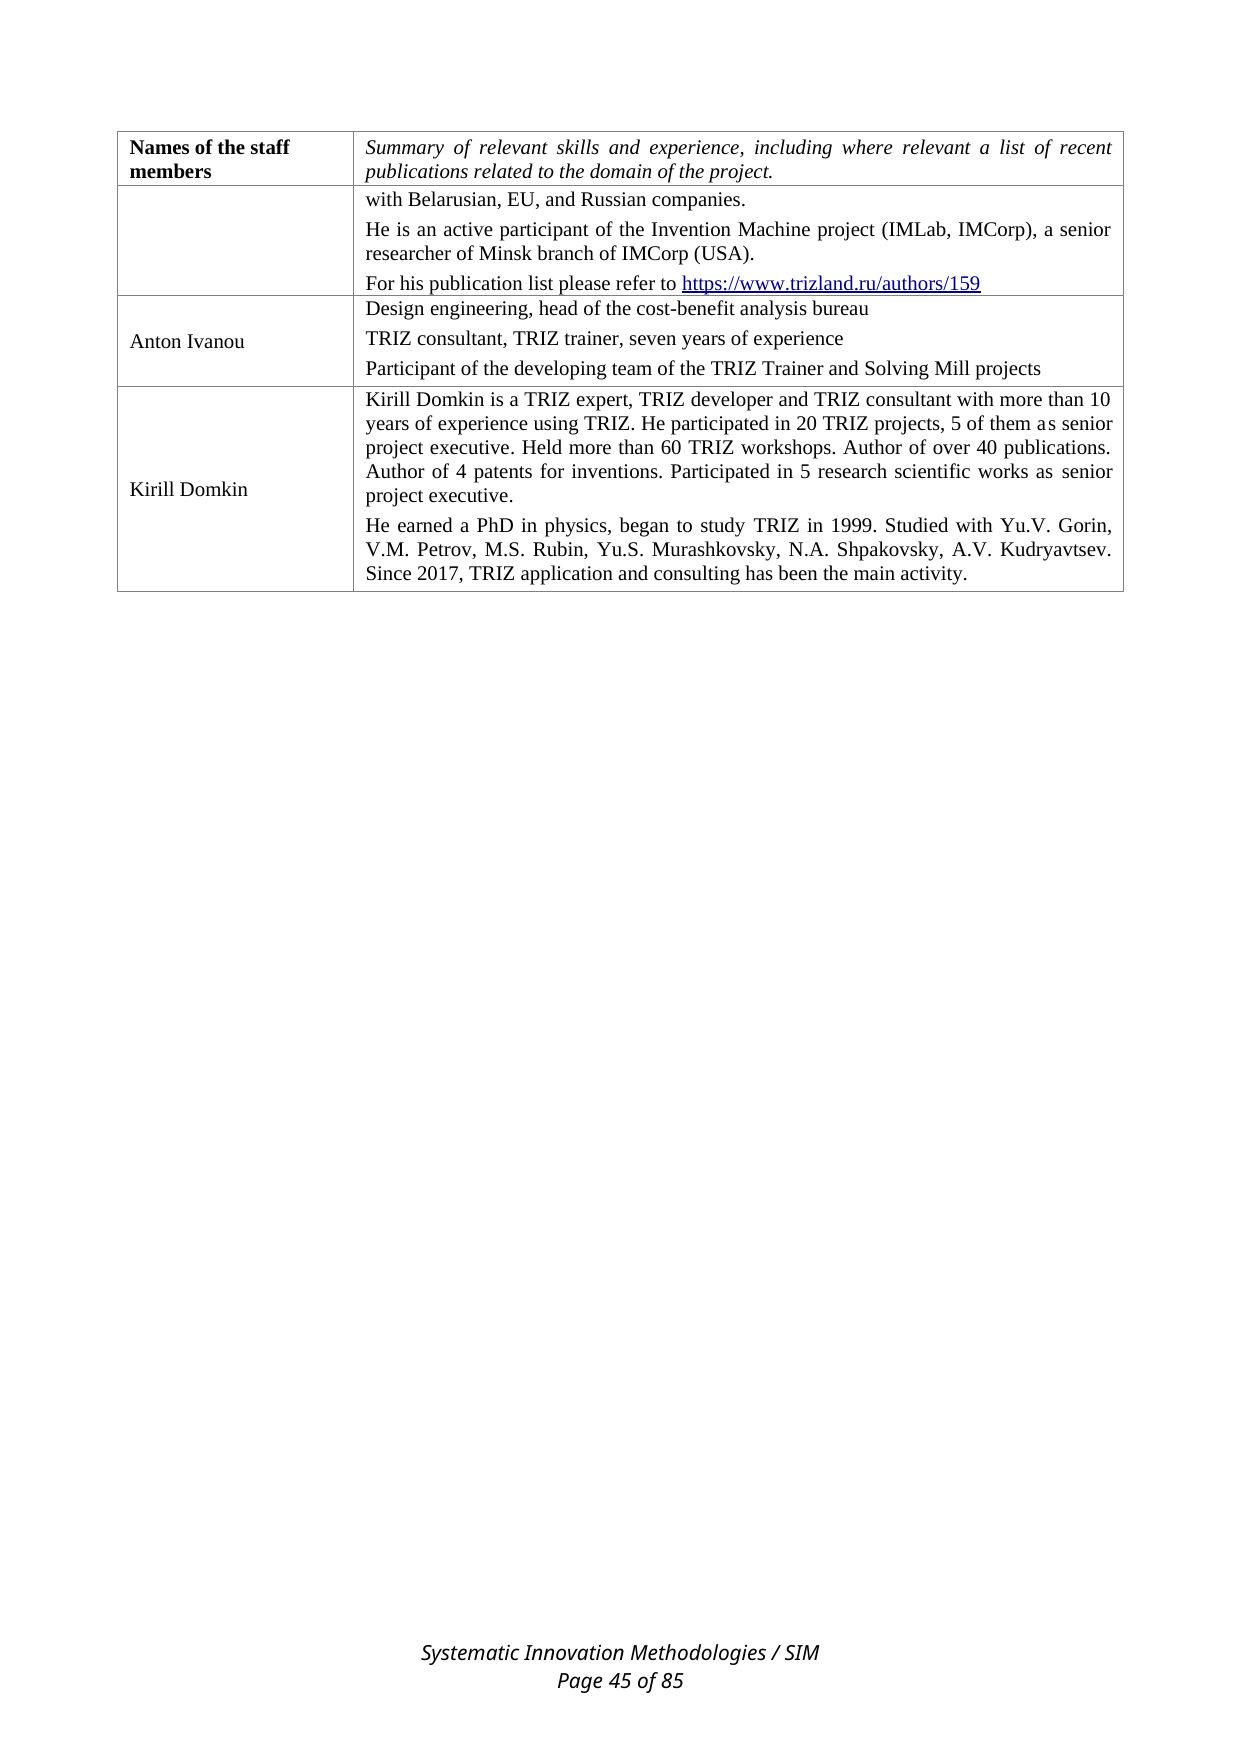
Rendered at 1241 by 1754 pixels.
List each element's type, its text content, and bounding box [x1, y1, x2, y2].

table_cell with Belarusian, EU, and Russian companies. He is an active participant of the Invention Machine project (IMLab, IMCorp), a senior researcher of Minsk branch of IMCorp (USA). For his publication list please refer to https://www.trizland.ru/authors/159 [354, 186, 1123, 294]
table_header Summary of relevant skills and experience, including where relevant a list of recent publications related to the domain of the project. [354, 132, 1123, 185]
table_cell Anton Ivanou [118, 296, 353, 386]
table_cell Kirill Domkin [118, 387, 353, 591]
table_header Names of the staff members [118, 132, 353, 185]
table_cell Design engineering, head of the cost-benefit analysis bureau TRIZ consultant, TRIZ trainer, seven years of experience Participant of the developing team of the TRIZ Trainer and Solving Mill projects [354, 296, 1123, 386]
table_cell [118, 186, 353, 294]
table_cell Kirill Domkin is a TRIZ expert, TRIZ developer and TRIZ consultant with more than 10 years of experience using TRIZ. He participated in 20 TRIZ projects, 5 of them as senior project executive. Held more than 60 TRIZ workshops. Author of over 40 publications. Author of 4 patents for inventions. Participated in 5 research scientific works as senior project executive. He earned a PhD in physics, began to study TRIZ in 1999. Studied with Yu.V. Gorin, V.M. Petrov, M.S. Rubin, Yu.S. Murashkovsky, N.A. Shpakovsky, A.V. Kudryavtsev. Since 2017, TRIZ application and consulting has been the main activity. [354, 387, 1123, 591]
